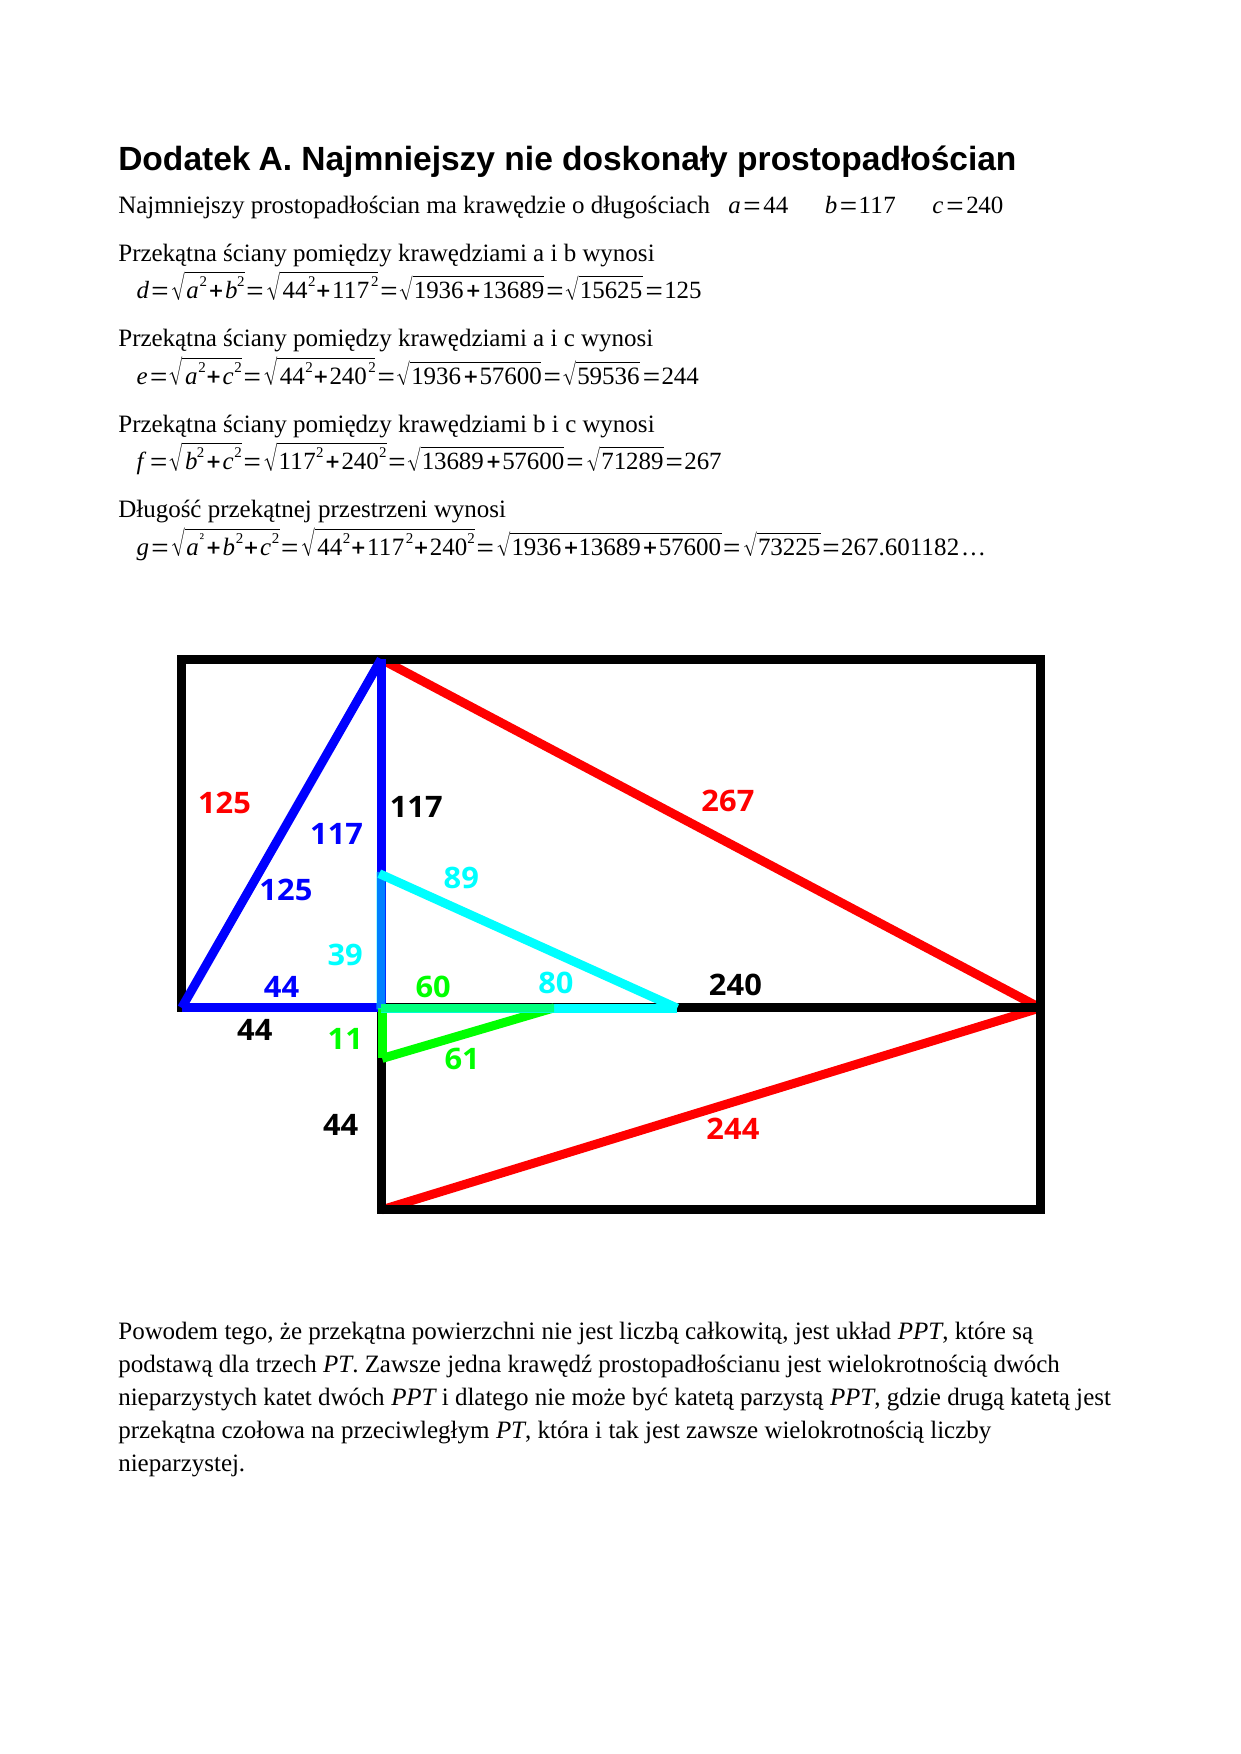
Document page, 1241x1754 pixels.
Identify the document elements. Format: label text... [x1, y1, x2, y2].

text Powodem tego, że przekątna powierzchni nie jest liczbą całkowitą, jest układ PPT, które są podstawą dla trzech PT. Zawsze jedna krawędź prostopadłościanu jest wielokrotnością dwóch nieparzystych katet dwóch PPT i dlatego nie może być katetą parzystą PPT, gdzie drugą katetą jest przekątna czołowa na przeciwległym PT, która i tak jest zawsze wielokrotnością liczby nieparzystej. [118, 580, 1122, 1477]
text Przekątna ściany pomiędzy krawędziami b i c wynosi [118, 409, 1122, 475]
text Długość przekątnej przestrzeni wynosi [118, 494, 1122, 561]
text Przekątna ściany pomiędzy krawędziami a i c wynosi [118, 323, 1122, 390]
text Najmniejszy prostopadłościan ma krawędzie o długościach [118, 190, 1122, 219]
text Przekątna ściany pomiędzy krawędziami a i b wynosi [118, 238, 1122, 304]
subtitle Dodatek A. Najmniejszy nie doskonały prostopadłościan [118, 139, 1122, 178]
